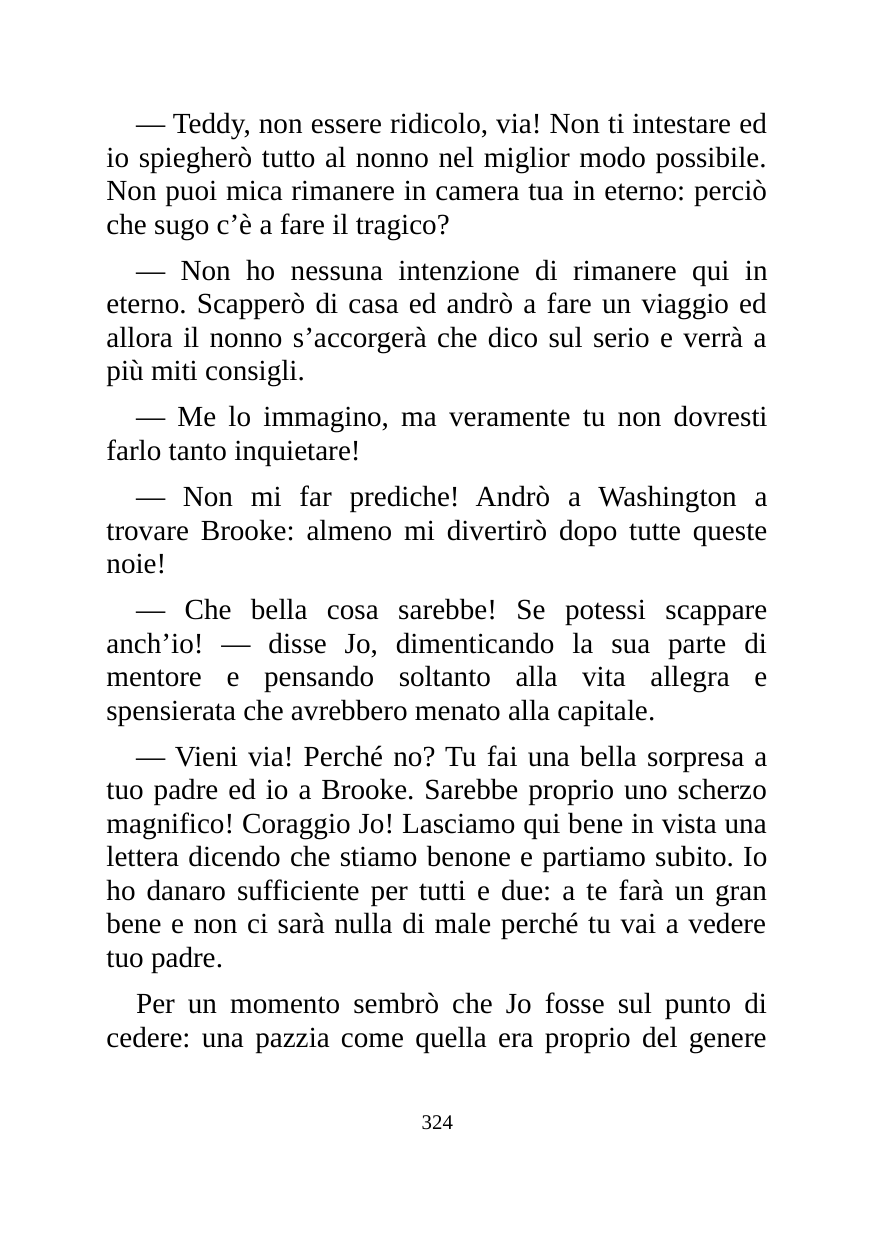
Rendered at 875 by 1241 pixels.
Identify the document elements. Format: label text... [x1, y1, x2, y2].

text Per un momento sembrò che Jo fosse sul punto di cedere: una pazzia come quella era proprio del genere [106, 986, 768, 1053]
text — Non mi far prediche! Andrò a Washington a trovare Brooke: almeno mi divertirò dopo tutte queste noie! [106, 479, 768, 580]
text — Non ho nessuna intenzione di rimanere qui in eterno. Scapperò di casa ed andrò a fare un viaggio ed allora il nonno s’accorgerà che dico sul serio e verrà a più miti consigli. [106, 253, 768, 387]
text — Che bella cosa sarebbe! Se potessi scappare anch’io! — disse Jo, dimenticando la sua parte di mentore e pensando soltanto alla vita allegra e spensierata che avrebbero menato alla capitale. [106, 592, 768, 726]
text — Vieni via! Perché no? Tu fai una bella sorpresa a tuo padre ed io a Brooke. Sarebbe proprio uno scherzo magnifico! Coraggio Jo! Lasciamo qui bene in vista una lettera dicendo che stiamo benone e partiamo subito. Io ho danaro sufficiente per tutti e due: a te farà un gran bene e non ci sarà nulla di male perché tu vai a vedere tuo padre. [106, 739, 768, 974]
text — Me lo immagino, ma veramente tu non dovresti farlo tanto inquietare! [106, 399, 768, 467]
text — Teddy, non essere ridicolo, via! Non ti intestare ed io spiegherò tutto al nonno nel miglior modo possibile. Non puoi mica rimanere in camera tua in eterno: perciò che sugo c’è a fare il tragico? [106, 106, 768, 240]
